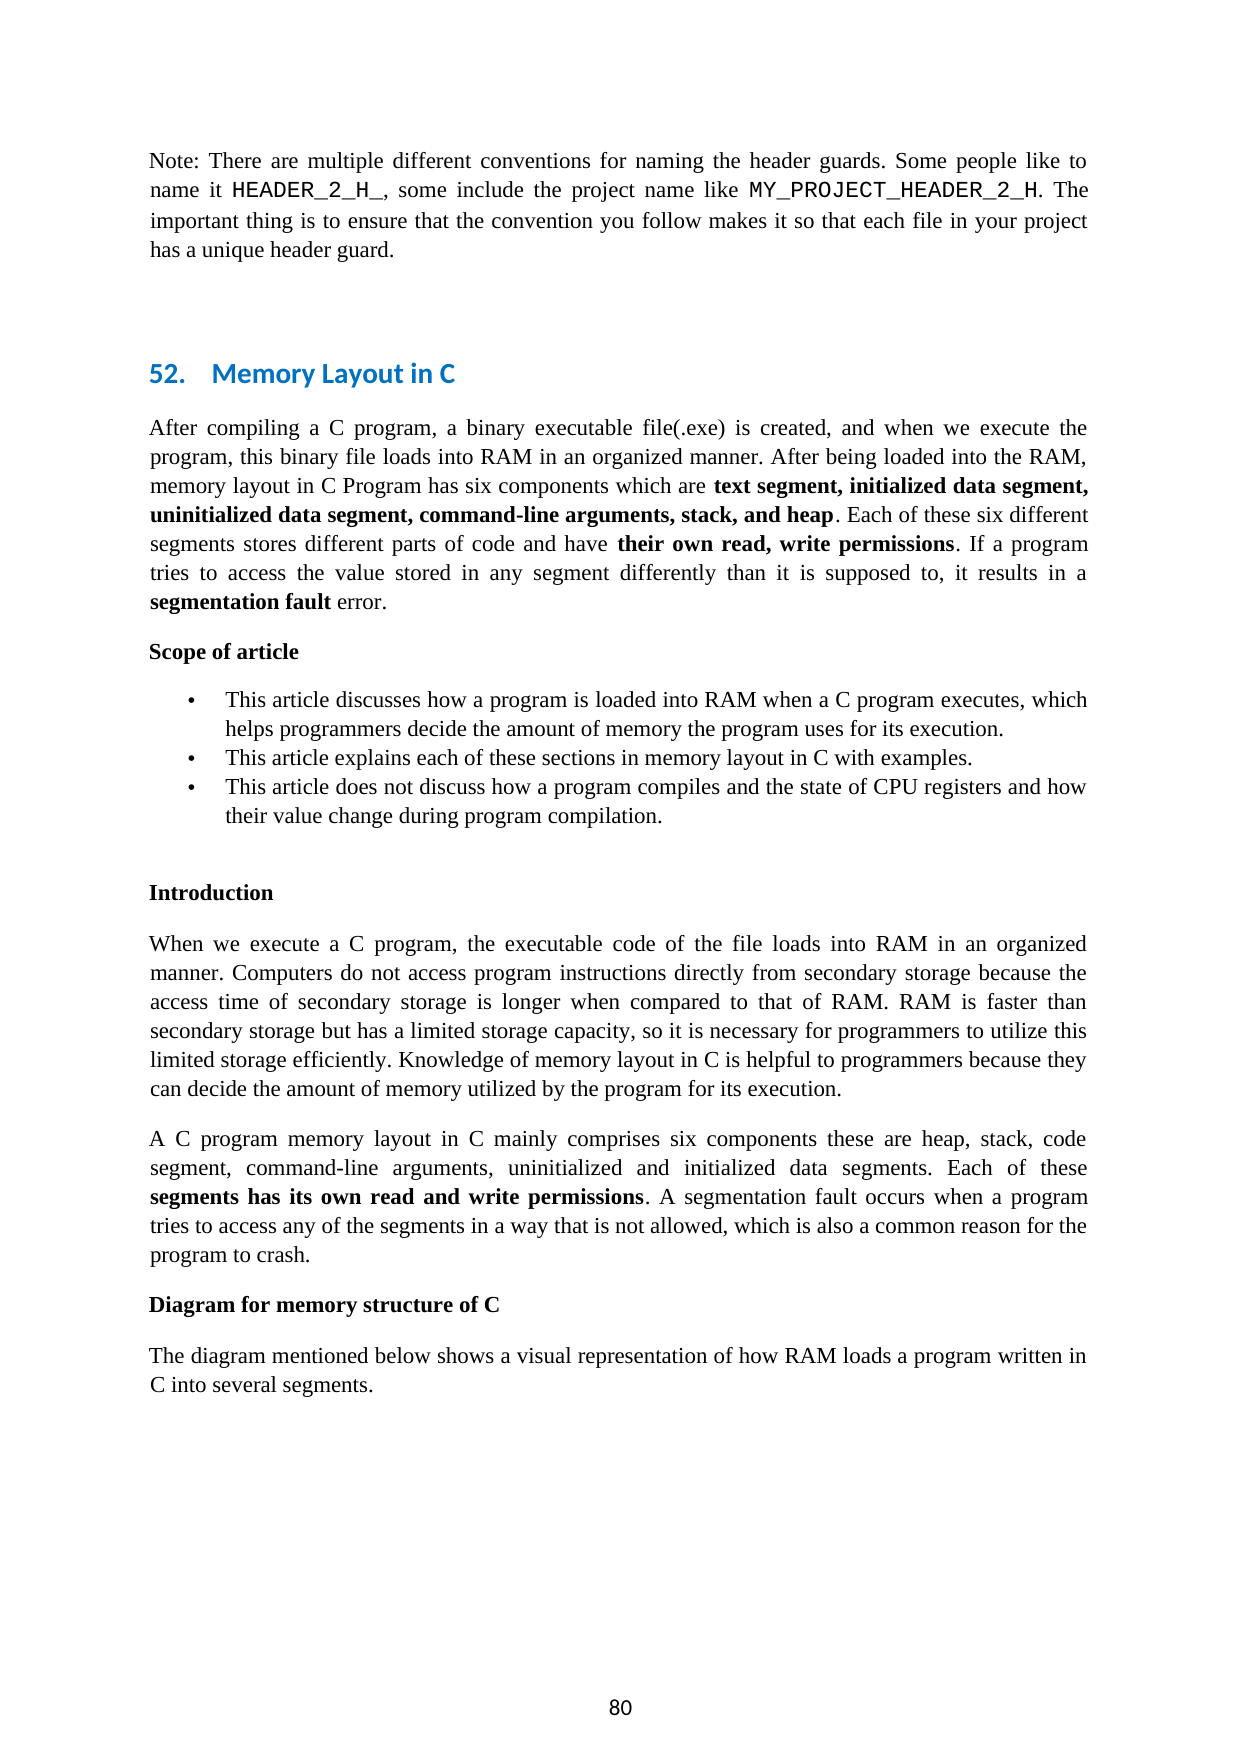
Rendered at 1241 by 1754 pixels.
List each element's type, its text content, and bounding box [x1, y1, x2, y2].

text A C program memory layout in C mainly comprises six components these are heap, stack, code segment, command-line arguments, uninitialized and initialized data segments. Each of these segments has its own read and write permissions. A segmentation fault occurs when a program tries to access any of the segments in a way that is not allowed, which is also a common reason for the program to crash. [149, 1125, 1089, 1267]
list This article explains each of these sections in memory layout in C with examples. [188, 744, 1089, 771]
text When we execute a C program, the executable code of the file loads into RAM in an organized manner. Computers do not access program instructions directly from secondary storage because the access time of secondary storage is longer when compared to that of RAM. RAM is faster than secondary storage but has a limited storage capacity, so it is necessary for programmers to utilize this limited storage efficiently. Knowledge of memory layout in C is helpful to programmers because they can decide the amount of memory utilized by the program for its execution. [149, 930, 1089, 1101]
subtitle Scope of article [149, 638, 1090, 665]
subtitle Introduction [149, 879, 1090, 906]
subtitle Memory Layout in C [149, 355, 1090, 391]
text The diagram mentioned below shows a visual representation of how RAM loads a program written in C into several segments. [149, 1342, 1089, 1397]
list This article does not discuss how a program compiles and the state of CPU registers and how their value change during program compilation. [188, 773, 1089, 829]
subtitle Diagram for memory structure of C [149, 1291, 1090, 1317]
text After compiling a C program, a binary executable file(.exe) is created, and when we execute the program, this binary file loads into RAM in an organized manner. After being loaded into the RAM, memory layout in C Program has six components which are text segment, initialized data segment, uninitialized data segment, command-line arguments, stack, and heap. Each of these six different segments stores different parts of code and have their own read, write permissions. If a program tries to access the value stored in any segment differently than it is supposed to, it results in a segmentation fault error. [149, 414, 1089, 614]
list This article discusses how a program is loaded into RAM when a C program executes, which helps programmers decide the amount of memory the program uses for its execution. [188, 686, 1089, 742]
text Note: There are multiple different conventions for naming the header guards. Some people like to name it HEADER_2_H_, some include the project name like MY_PROJECT_HEADER_2_H. The important thing is to ensure that the convention you follow makes it so that each file in your project has a unique header guard. [149, 147, 1089, 262]
